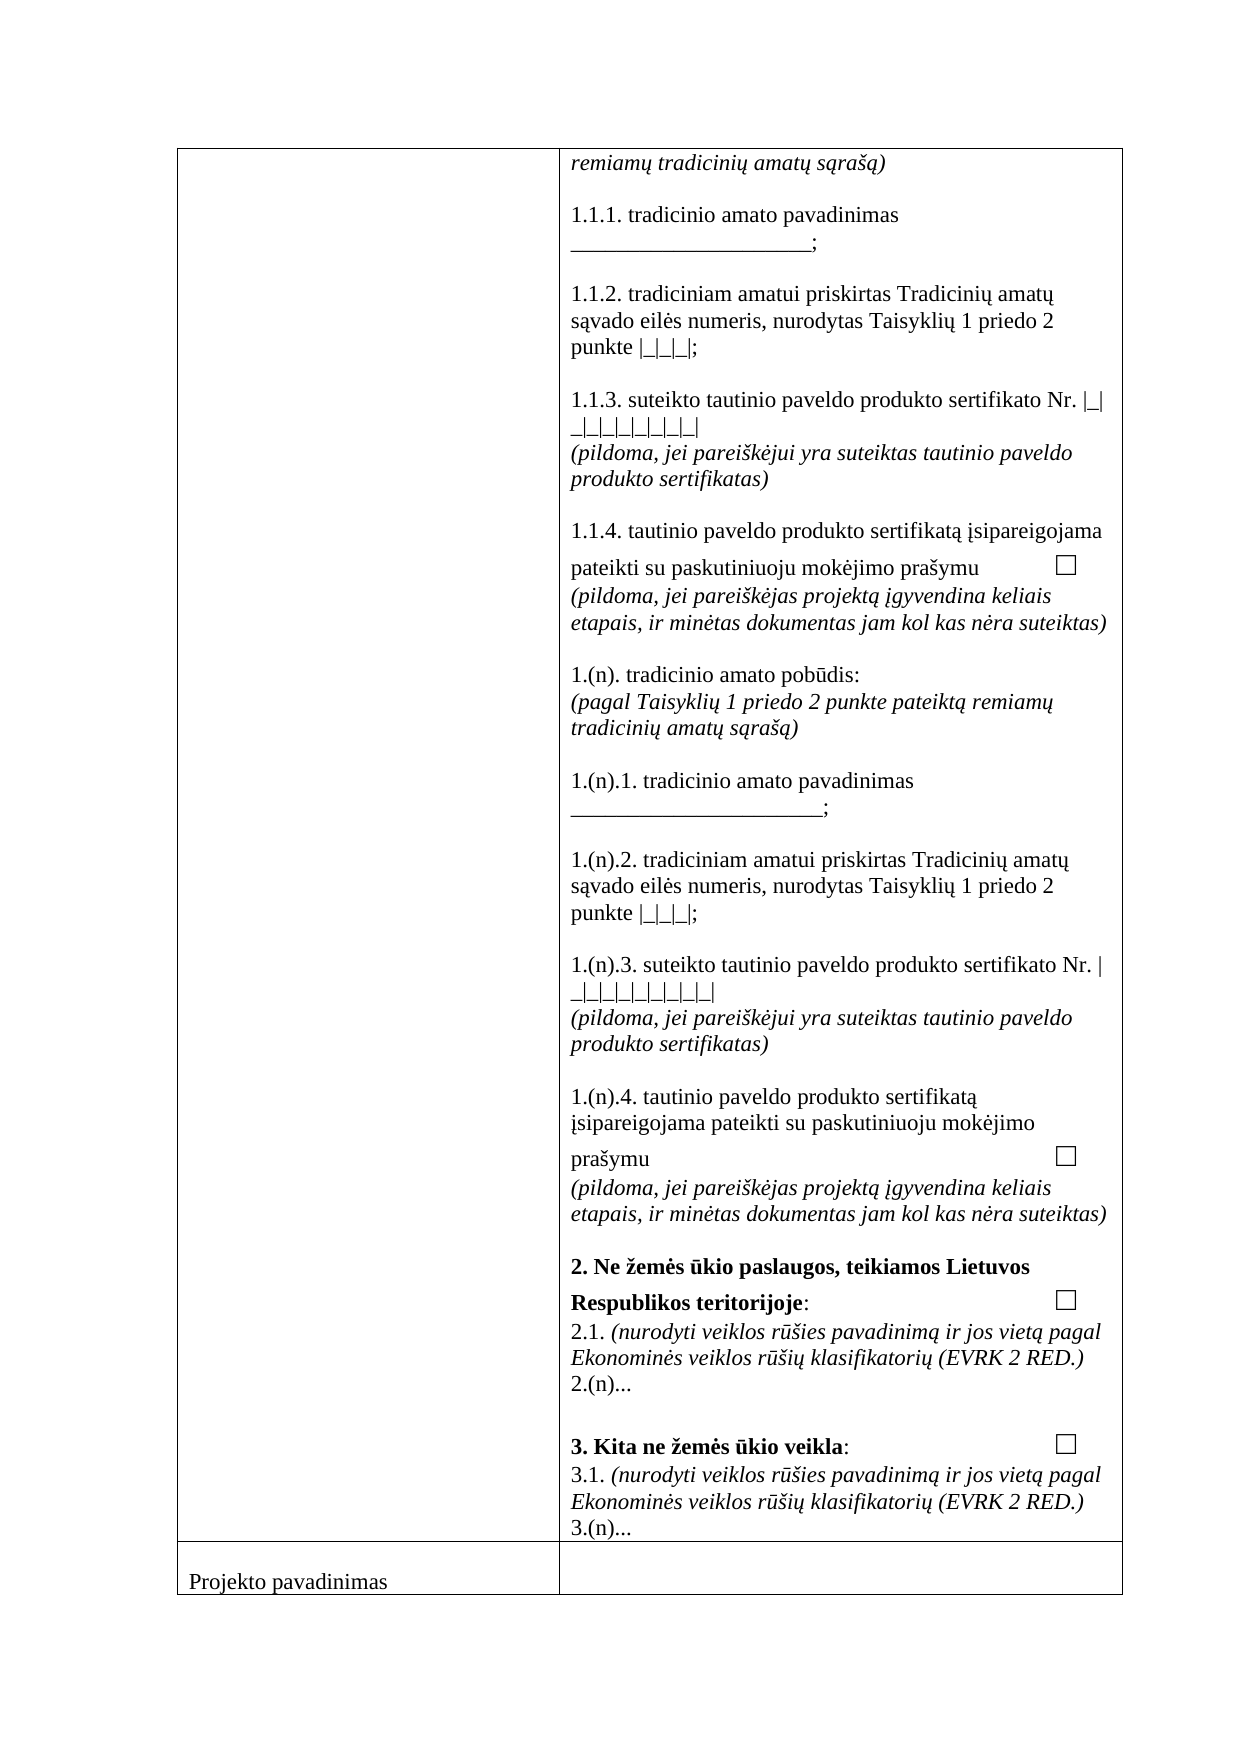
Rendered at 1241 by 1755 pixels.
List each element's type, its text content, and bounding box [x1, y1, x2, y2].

table_cell Projekto pavadinimas [178, 1542, 559, 1594]
table_cell [560, 1542, 1122, 1594]
table_cell remiamų tradicinių amatų sąrašą) 1.1.1. tradicinio amato pavadinimas _____________________; 1.1.2. tradiciniam amatui priskirtas Tradicinių amatų sąvado eilės numeris, nurodytas Taisyklių 1 priedo 2 punkte |_|_|_|; 1.1.3. suteikto tautinio paveldo produkto sertifikato Nr. |_|_|_|_|_|_|_|_|_| (pildoma, jei pareiškėjui yra suteiktas tautinio paveldo produkto sertifikatas) 1.1.4. tautinio paveldo produkto sertifikatą įsipareigojama pateikti su paskutiniuoju mokėjimo prašymu □ (pildoma, jei pareiškėjas projektą įgyvendina keliais etapais, ir minėtas dokumentas jam kol kas nėra suteiktas) 1.(n). tradicinio amato pobūdis: (pagal Taisyklių 1 priedo 2 punkte pateiktą remiamų tradicinių amatų sąrašą) 1.(n).1. tradicinio amato pavadinimas ______________________; 1.(n).2. tradiciniam amatui priskirtas Tradicinių amatų sąvado eilės numeris, nurodytas Taisyklių 1 priedo 2 punkte |_|_|_|; 1.(n).3. suteikto tautinio paveldo produkto sertifikato Nr. |_|_|_|_|_|_|_|_|_| (pildoma, jei pareiškėjui yra suteiktas tautinio paveldo produkto sertifikatas) 1.(n).4. tautinio paveldo produkto sertifikatą įsipareigojama pateikti su paskutiniuoju mokėjimo prašymu □ (pildoma, jei pareiškėjas projektą įgyvendina keliais etapais, ir minėtas dokumentas jam kol kas nėra suteiktas) 2. Ne žemės ūkio paslaugos, teikiamos Lietuvos Respublikos teritorijoje: □ 2.1. (nurodyti veiklos rūšies pavadinimą ir jos vietą pagal Ekonominės veiklos rūšių klasifikatorių (EVRK 2 RED.) 2.(n)... 3. Kita ne žemės ūkio veikla: □ 3.1. (nurodyti veiklos rūšies pavadinimą ir jos vietą pagal Ekonominės veiklos rūšių klasifikatorių (EVRK 2 RED.) 3.(n)... [560, 149, 1122, 1541]
table_cell [178, 149, 559, 1541]
